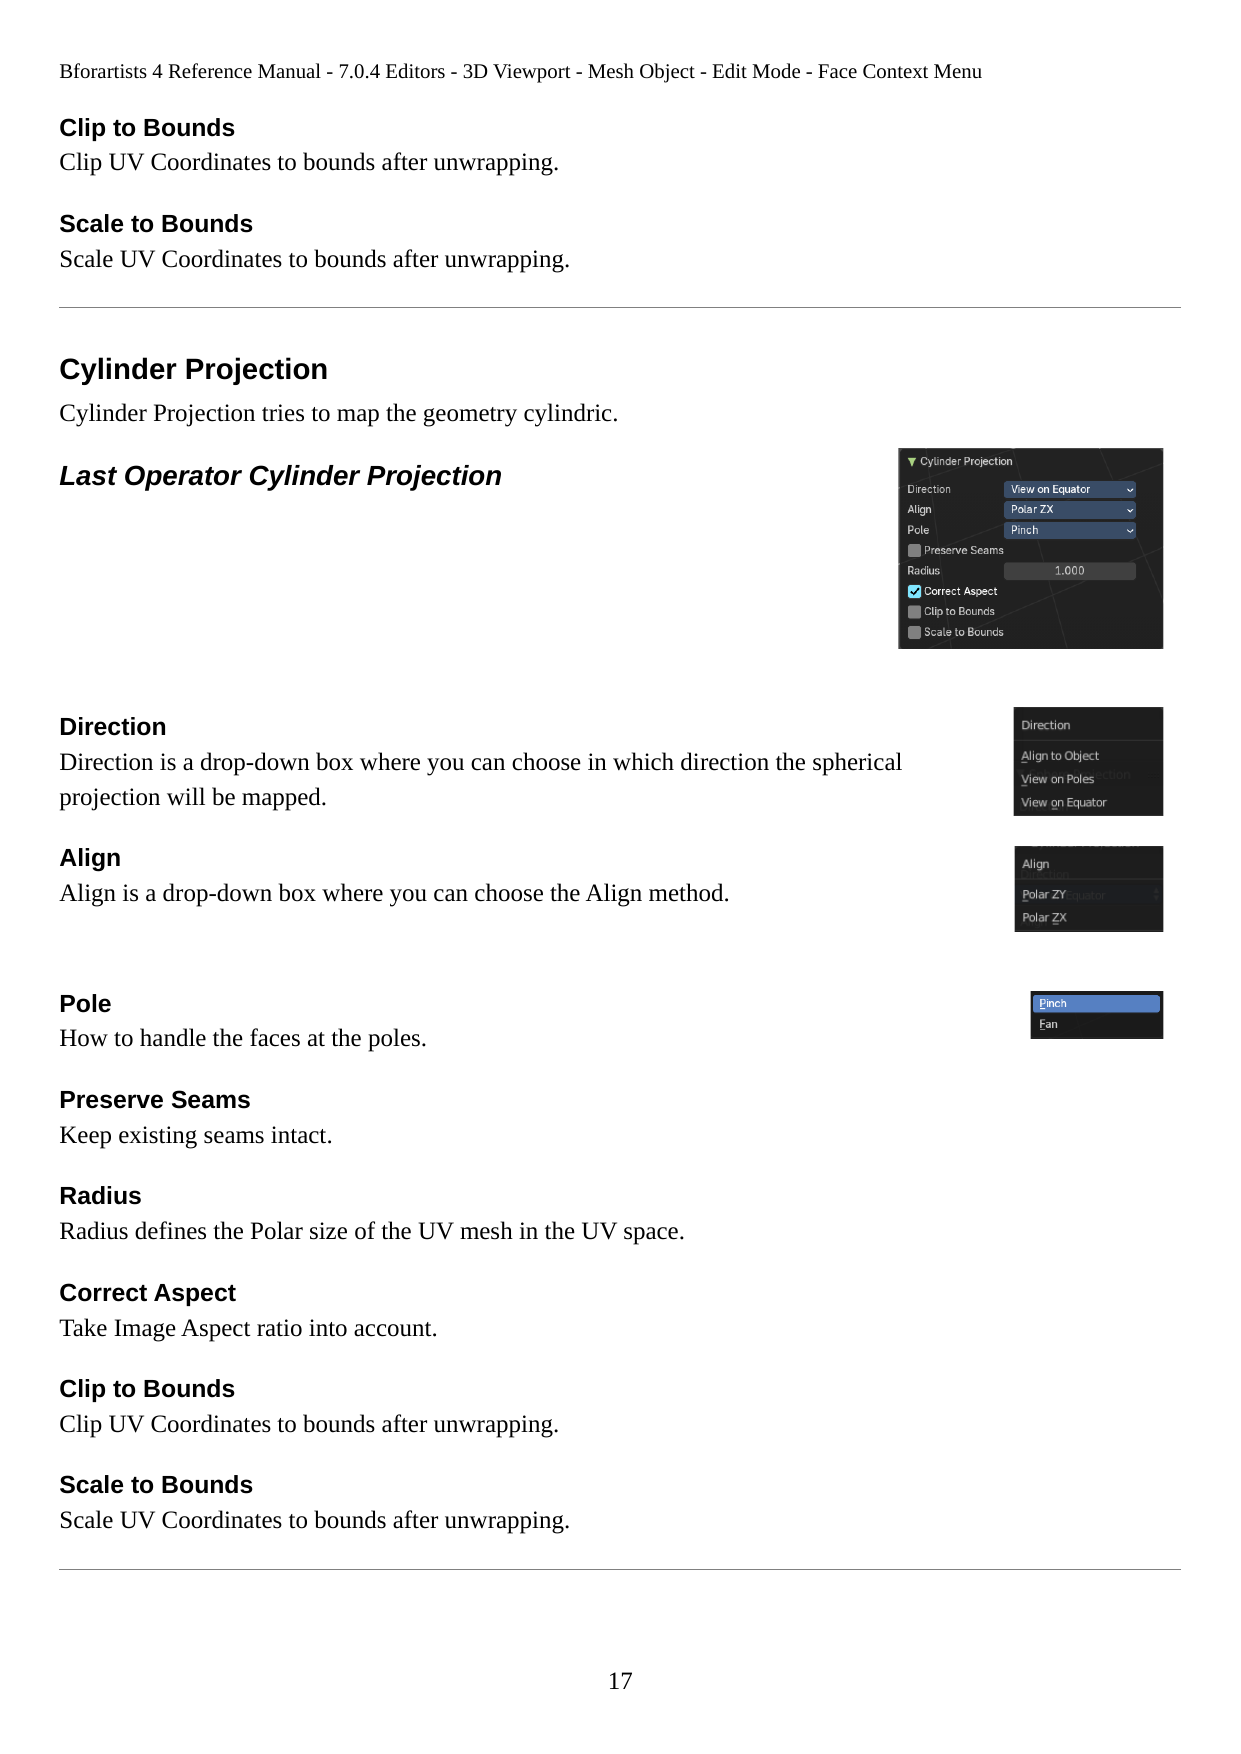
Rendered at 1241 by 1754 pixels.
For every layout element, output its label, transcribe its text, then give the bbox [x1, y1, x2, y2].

text Take Image Aspect ratio into account. [59, 1313, 1181, 1341]
text Scale UV Coordinates to bounds after unwrapping. [59, 1505, 1181, 1534]
picture [1014, 846, 1164, 932]
text Direction is a drop-down box where you can choose in which direction the spherical projection will be mapped. [59, 747, 1013, 811]
subtitle Correct Aspect [59, 1278, 1181, 1306]
subtitle Last Operator Cylinder Projection [59, 459, 898, 491]
text Radius defines the Polar size of the UV mesh in the UV space. [59, 1216, 1181, 1245]
subtitle Direction [59, 712, 1013, 741]
text Align is a drop-down box where you can choose the Align method. [59, 878, 1014, 907]
text Clip UV Coordinates to bounds after unwrapping. [59, 1409, 1181, 1438]
subtitle Clip to Bounds [59, 113, 1181, 141]
subtitle Pole [59, 989, 1181, 1017]
subtitle Scale to Bounds [59, 209, 1181, 237]
subtitle Clip to Bounds [59, 1374, 1181, 1403]
subtitle [1164, 712, 1181, 741]
picture [1013, 707, 1164, 816]
picture [1030, 991, 1164, 1039]
text Clip UV Coordinates to bounds after unwrapping. [59, 147, 1181, 176]
subtitle Align [59, 843, 1181, 872]
subtitle Scale to Bounds [59, 1471, 1181, 1499]
text Scale UV Coordinates to bounds after unwrapping. [59, 244, 1181, 272]
subtitle Radius [59, 1181, 1181, 1210]
subtitle Preserve Seams [59, 1085, 1181, 1114]
text How to handle the faces at the poles. [59, 1023, 1181, 1052]
text Keep existing seams intact. [59, 1120, 1181, 1149]
picture [898, 448, 1164, 649]
text Cylinder Projection tries to map the geometry cylindric. [59, 398, 1181, 427]
subtitle Cylinder Projection [59, 352, 1181, 385]
